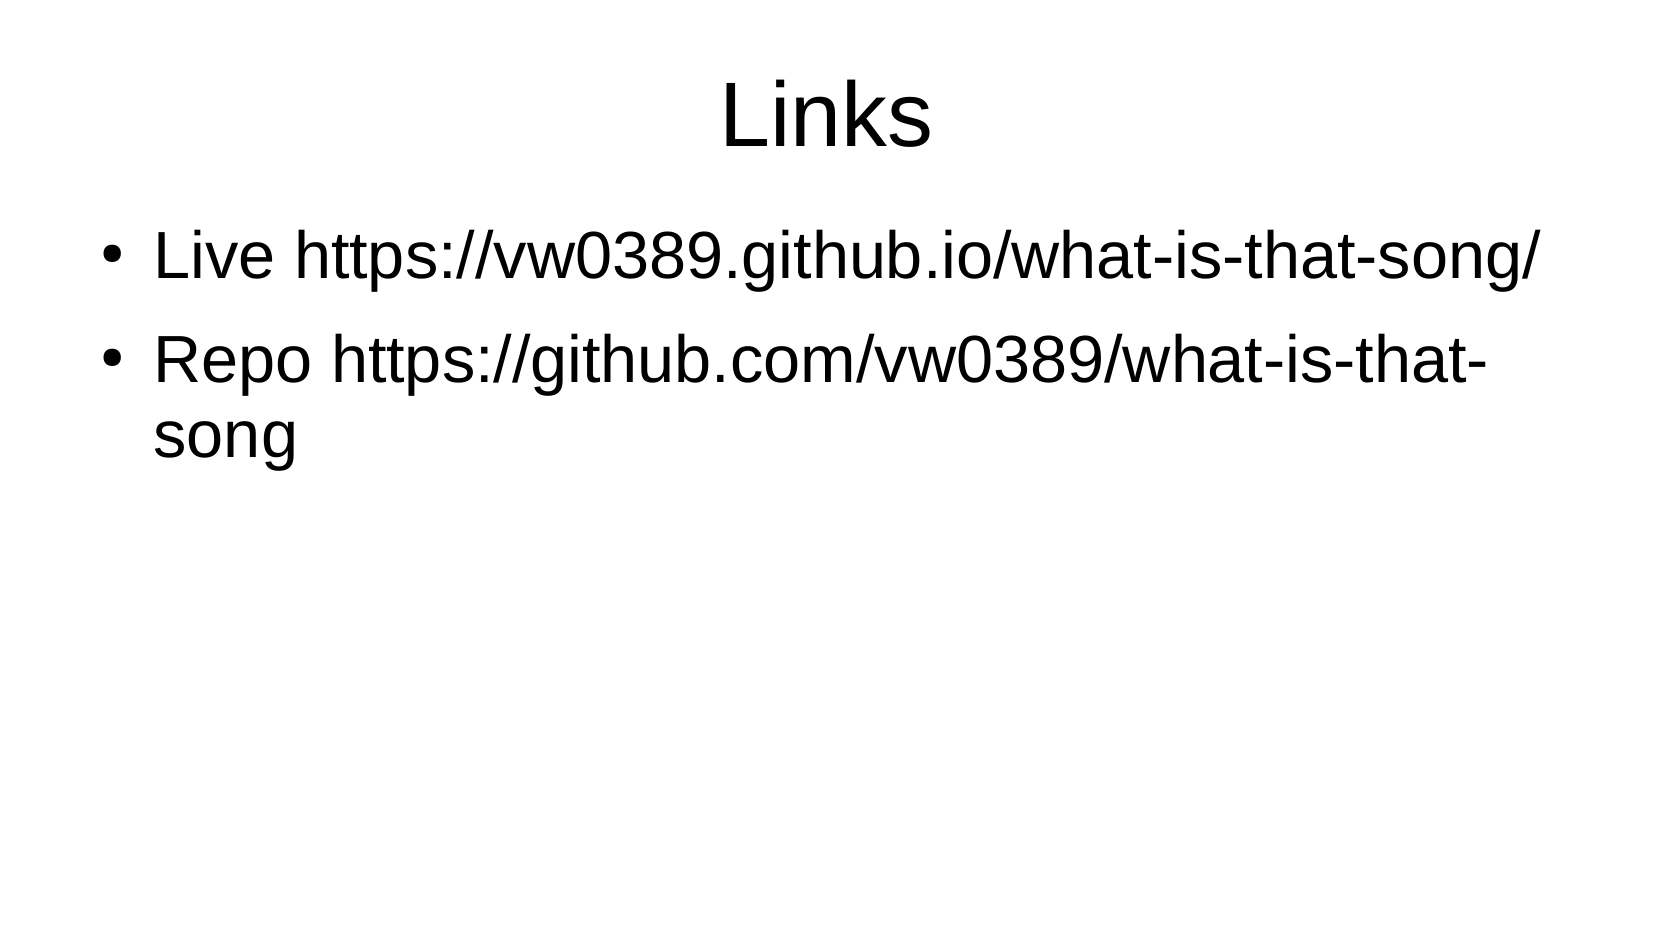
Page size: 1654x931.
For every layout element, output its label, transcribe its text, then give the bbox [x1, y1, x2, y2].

list Live https://vw0389.github.io/what-is-that-song/ Repo https://github.com/vw0389/what-is-that-song [82, 217, 1571, 758]
title Links [82, 37, 1571, 193]
